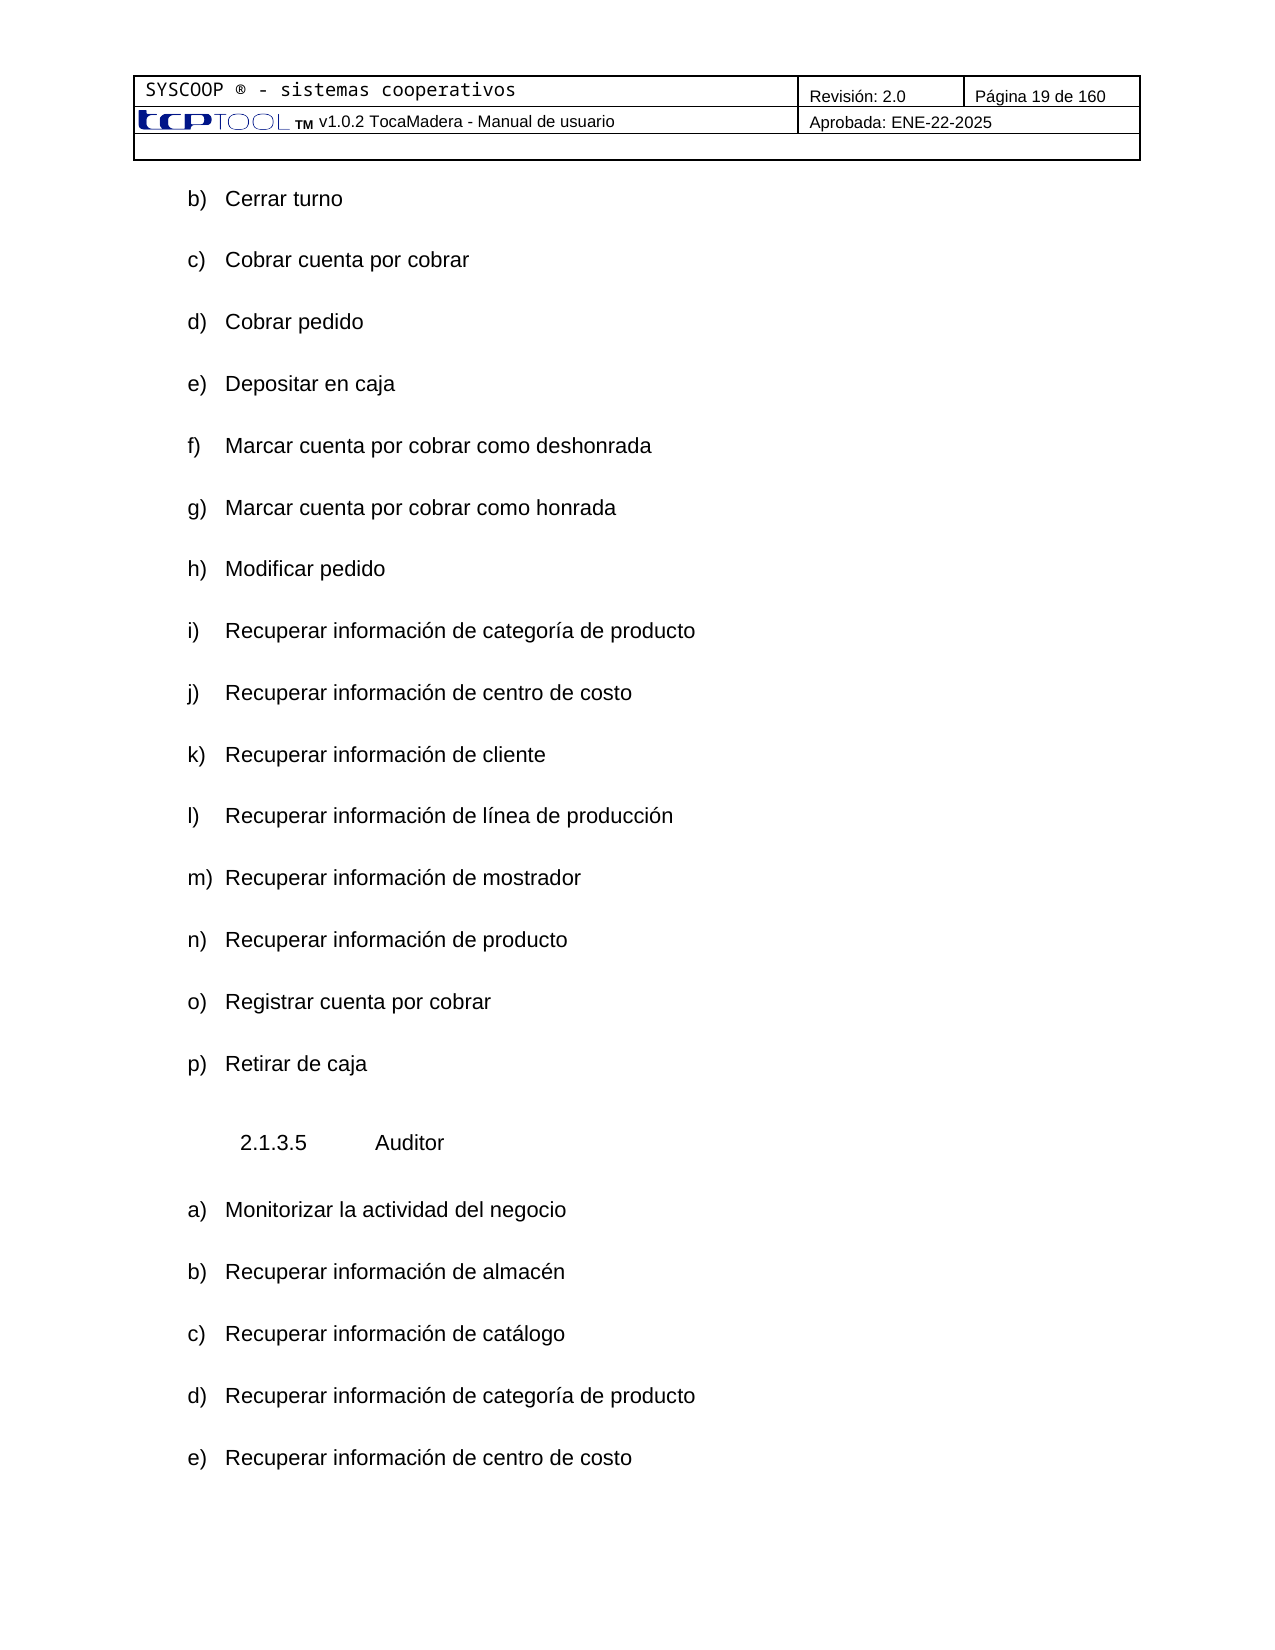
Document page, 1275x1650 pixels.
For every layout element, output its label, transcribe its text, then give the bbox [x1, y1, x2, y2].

list Registrar cuenta por cobrar [187, 989, 1125, 1014]
list Marcar cuenta por cobrar como deshonrada [187, 433, 1125, 458]
list Cobrar cuenta por cobrar [187, 247, 1125, 273]
list Recuperar información de categoría de producto [187, 618, 1125, 643]
list Depositar en caja [187, 371, 1125, 396]
list Modificar pedido [187, 556, 1125, 581]
list Marcar cuenta por cobrar como honrada [187, 494, 1125, 520]
list Recuperar información de línea de producción [187, 803, 1125, 828]
list Cerrar turno [187, 186, 1125, 211]
list Recuperar información de almacén [187, 1259, 1125, 1284]
list Recuperar información de mostrador [187, 865, 1125, 890]
picture [138, 110, 290, 130]
subtitle Auditor [240, 1130, 1125, 1155]
list Recuperar información de categoría de producto [187, 1383, 1125, 1408]
list Monitorizar la actividad del negocio [187, 1197, 1125, 1223]
list Recuperar información de cliente [187, 742, 1125, 767]
list Retirar de caja [187, 1050, 1125, 1076]
list Recuperar información de centro de costo [187, 680, 1125, 705]
list Recuperar información de centro de costo [187, 1444, 1125, 1470]
list Cobrar pedido [187, 309, 1125, 334]
list Recuperar información de producto [187, 927, 1125, 952]
list Recuperar información de catálogo [187, 1321, 1125, 1346]
